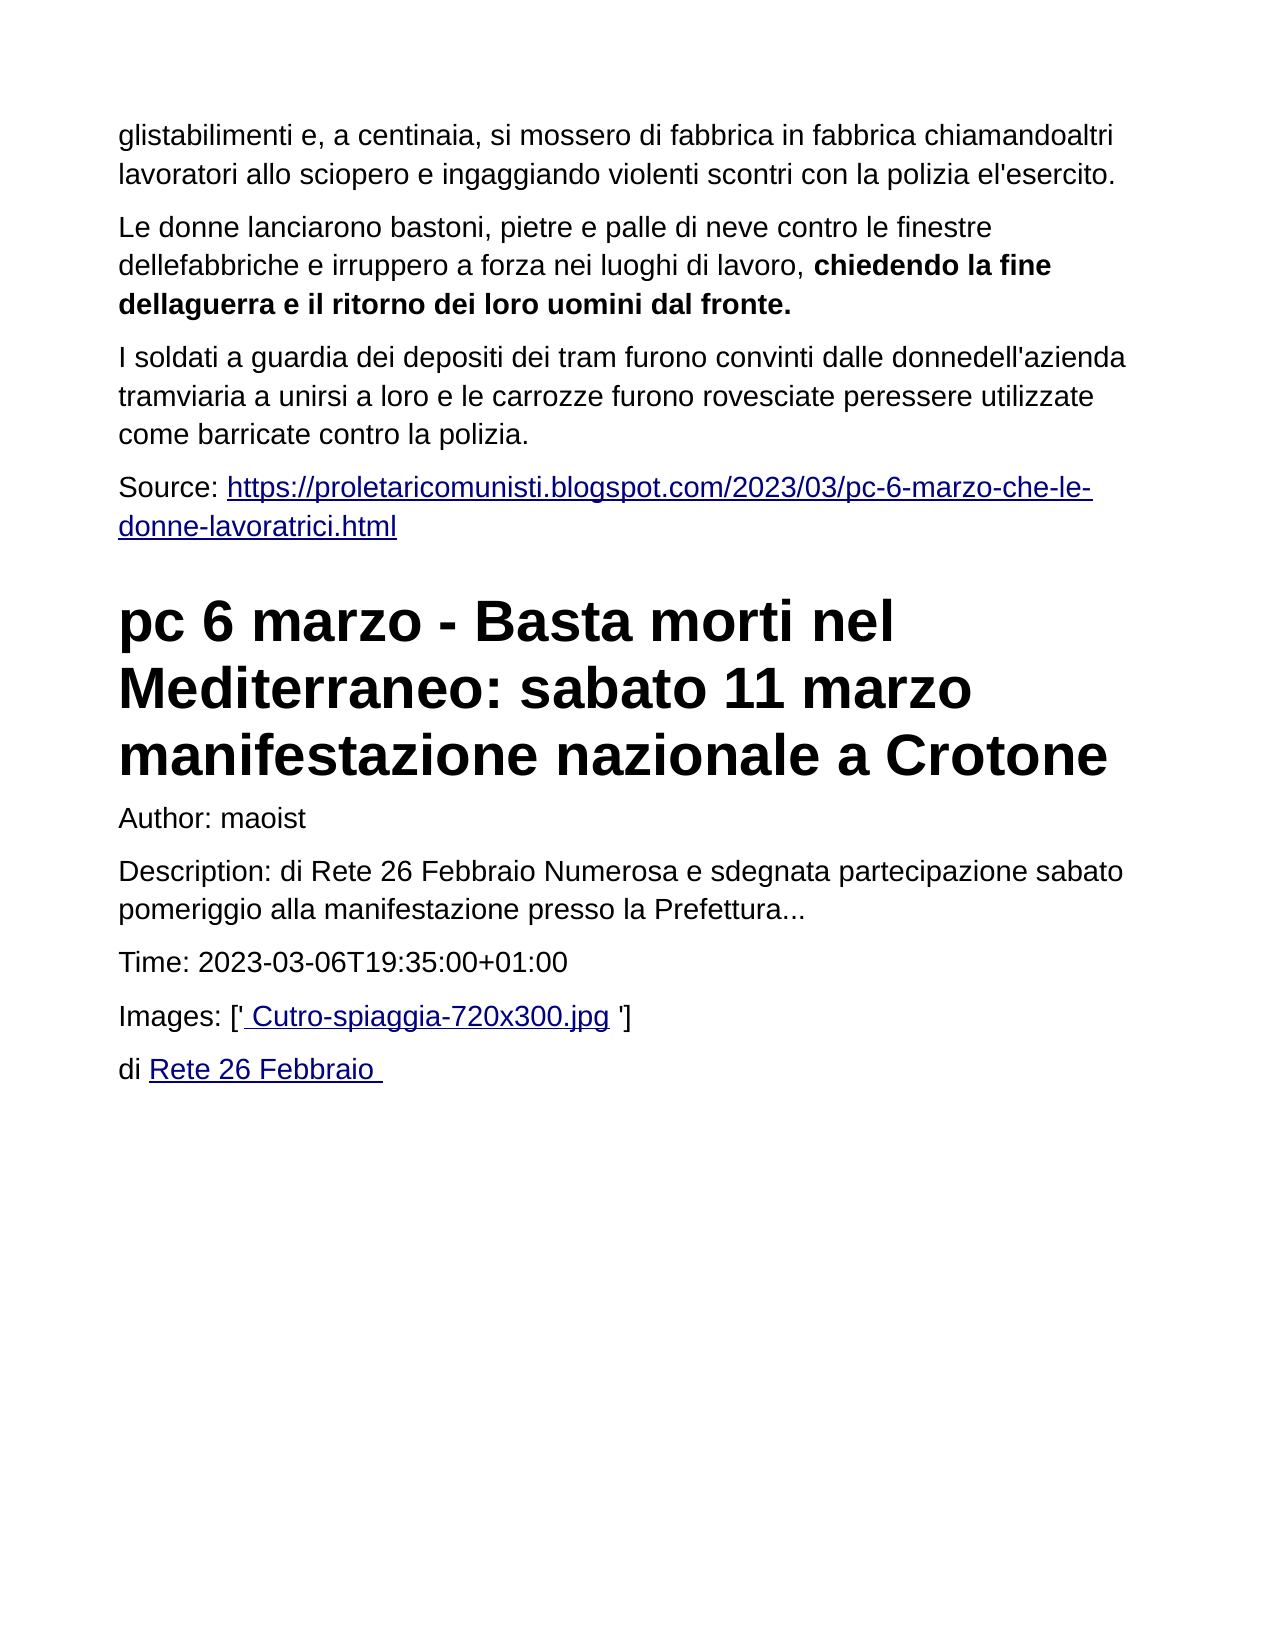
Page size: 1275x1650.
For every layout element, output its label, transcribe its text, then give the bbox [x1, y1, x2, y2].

text di Rete 26 Febbraio [118, 1052, 1157, 1085]
text Le donne lanciarono bastoni, pietre e palle di neve contro le finestre dellefabbriche e irruppero a forza nei luoghi di lavoro, chiedendo la fine dellaguerra e il ritorno dei loro uomini dal fronte. [118, 210, 1157, 320]
text Images: [' Cutro-spiaggia-720x300.jpg '] [118, 998, 1157, 1032]
text Source: https://proletaricomunisti.blogspot.com/2023/03/pc-6-marzo-che-le-donne-lavoratrici.html [118, 470, 1157, 542]
text Description: di Rete 26 Febbraio Numerosa e sdegnata partecipazione sabato pomeriggio alla manifestazione presso la Prefettura... [118, 854, 1157, 926]
text glistabilimenti e, a centinaia, si mossero di fabbrica in fabbrica chiamandoaltri lavoratori allo sciopero e ingaggiando violenti scontri con la polizia el'esercito. [118, 118, 1157, 190]
text I soldati a guardia dei depositi dei tram furono convinti dalle donnedell'azienda tramviaria a unirsi a loro e le carrozze furono rovesciate peressere utilizzate come barricate contro la polizia. [118, 340, 1157, 451]
text Time: 2023-03-06T19:35:00+01:00 [118, 945, 1157, 979]
subtitle pc 6 marzo - Basta morti nel Mediterraneo: sabato 11 marzo manifestazione nazionale a Crotone [118, 587, 1157, 788]
text Author: maoist [118, 801, 1157, 834]
